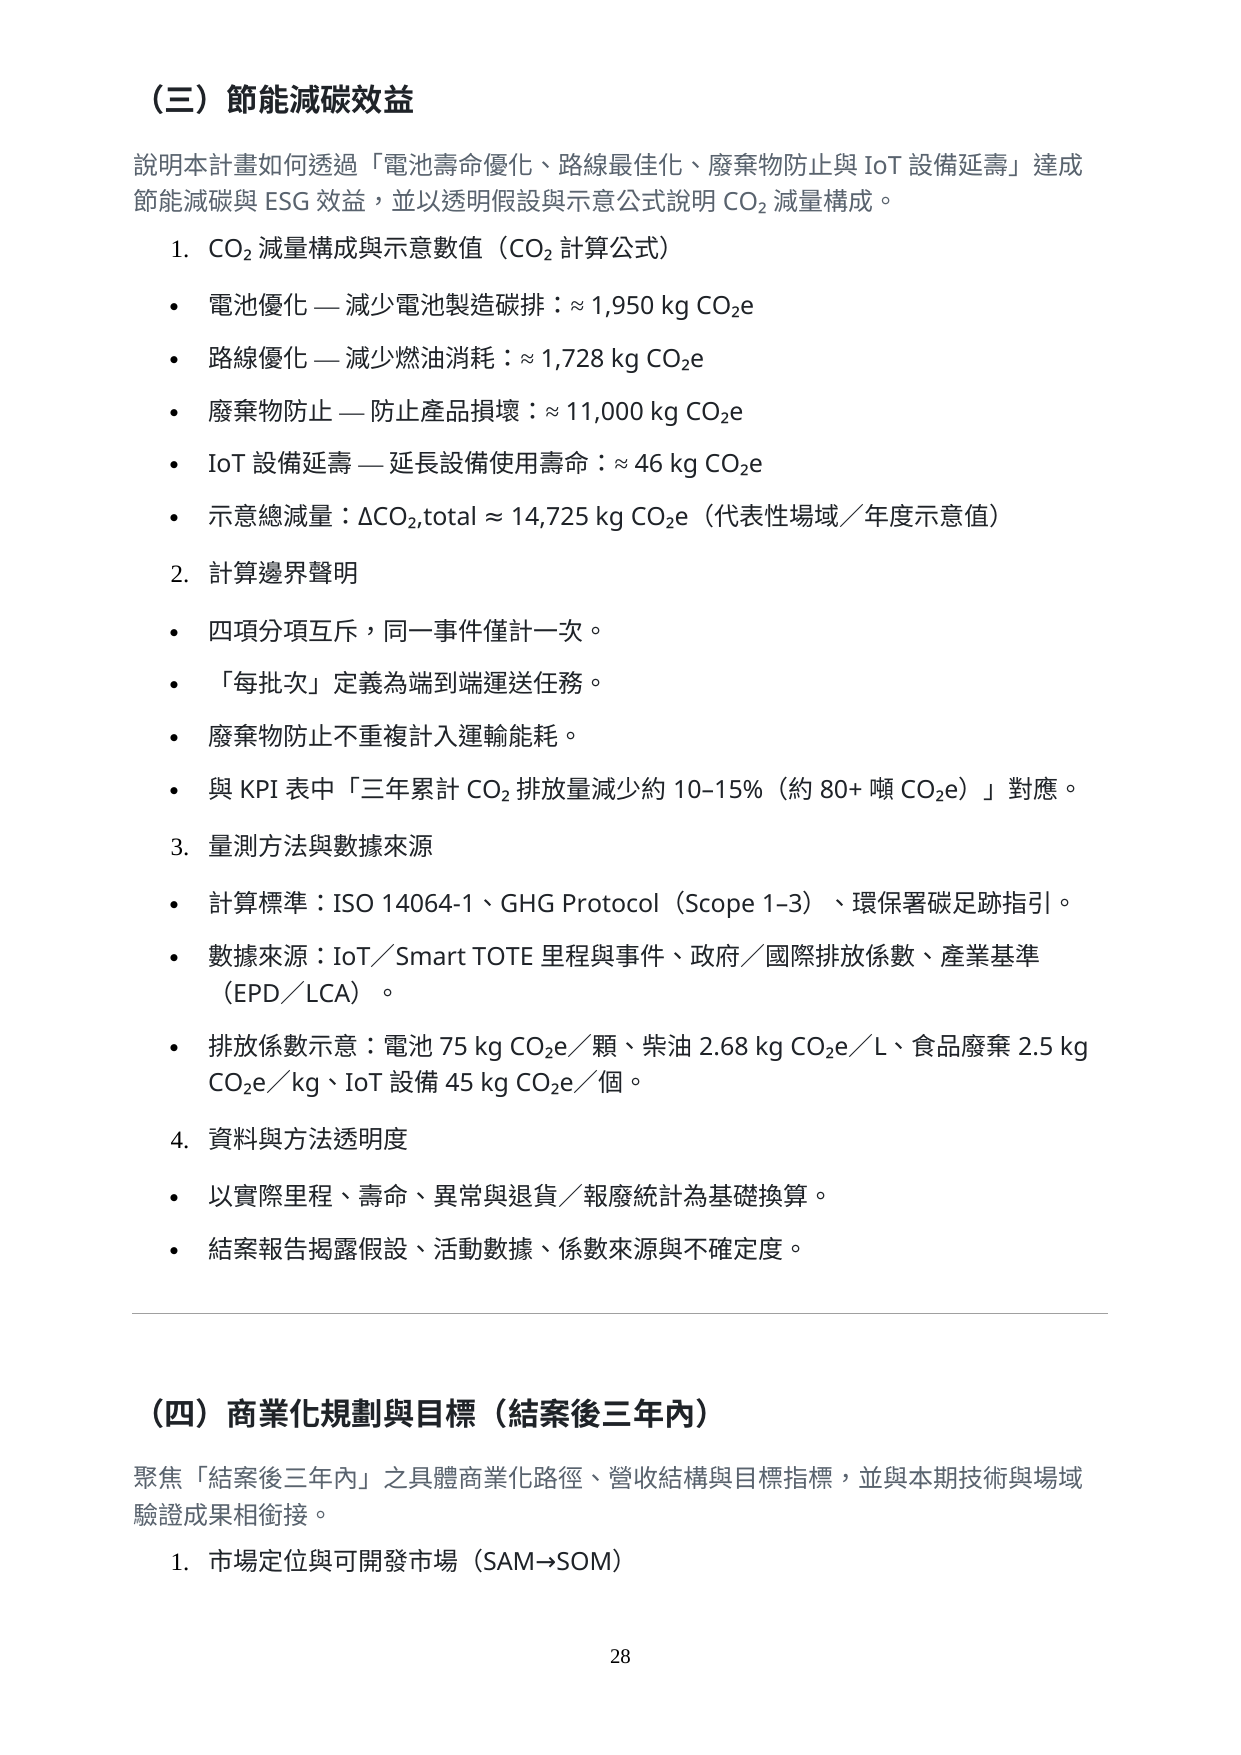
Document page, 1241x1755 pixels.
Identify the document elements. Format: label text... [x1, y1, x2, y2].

text 說明本計畫如何透過「電池壽命優化、路線最佳化、廢棄物防止與 IoT 設備延壽」達成節能減碳與 ESG 效益，並以透明假設與示意公式說明 CO₂ 減量構成。 [133, 145, 1107, 218]
list 計算標準：ISO 14064‑1、GHG Protocol（Scope 1–3）、環保署碳足跡指引。 [170, 884, 1107, 920]
list 市場定位與可開發市場（SAM→SOM） [170, 1542, 1107, 1578]
list 廢棄物防止不重複計入運輸能耗。 [170, 717, 1107, 753]
list 與 KPI 表中「三年累計 CO₂ 排放量減少約 10–15%（約 80+ 噸 CO₂e）」對應。 [170, 770, 1107, 806]
list 結案報告揭露假設、活動數據、係數來源與不確定度。 [170, 1229, 1107, 1266]
list 電池優化 — 減少電池製造碳排：≈ 1,950 kg CO₂e [170, 285, 1107, 321]
list 「每批次」定義為端到端運送任務。 [170, 664, 1107, 700]
text 聚焦「結案後三年內」之具體商業化路徑、營收結構與目標指標，並與本期技術與場域驗證成果相銜接。 [133, 1459, 1107, 1531]
list CO₂ 減量構成與示意數值（CO₂ 計算公式） [170, 228, 1107, 264]
list 計算邊界聲明 [170, 554, 1107, 590]
list 路線優化 — 減少燃油消耗：≈ 1,728 kg CO₂e [170, 338, 1107, 374]
list 數據來源：IoT／Smart TOTE 里程與事件、政府／國際排放係數、產業基準（EPD／LCA）。 [170, 937, 1107, 1009]
list 廢棄物防止 — 防止產品損壞：≈ 11,000 kg CO₂e [170, 391, 1107, 427]
list 示意總減量：ΔCO₂,total ≈ 14,725 kg CO₂e（代表性場域／年度示意值） [170, 497, 1107, 533]
list 以實際里程、壽命、異常與退貨／報廢統計為基礎換算。 [170, 1176, 1107, 1213]
list IoT 設備延壽 — 延長設備使用壽命：≈ 46 kg CO₂e [170, 444, 1107, 480]
list 量測方法與數據來源 [170, 827, 1107, 863]
list 排放係數示意：電池 75 kg CO₂e／顆、柴油 2.68 kg CO₂e／L、食品廢棄 2.5 kg CO₂e／kg、IoT 設備 45 kg CO₂e／個。 [170, 1026, 1107, 1098]
subtitle （四）商業化規劃與目標（結案後三年內） [133, 1389, 1107, 1434]
list 四項分項互斥，同一事件僅計一次。 [170, 611, 1107, 647]
list 資料與方法透明度 [170, 1119, 1107, 1156]
subtitle （三）節能減碳效益 [133, 75, 1107, 120]
